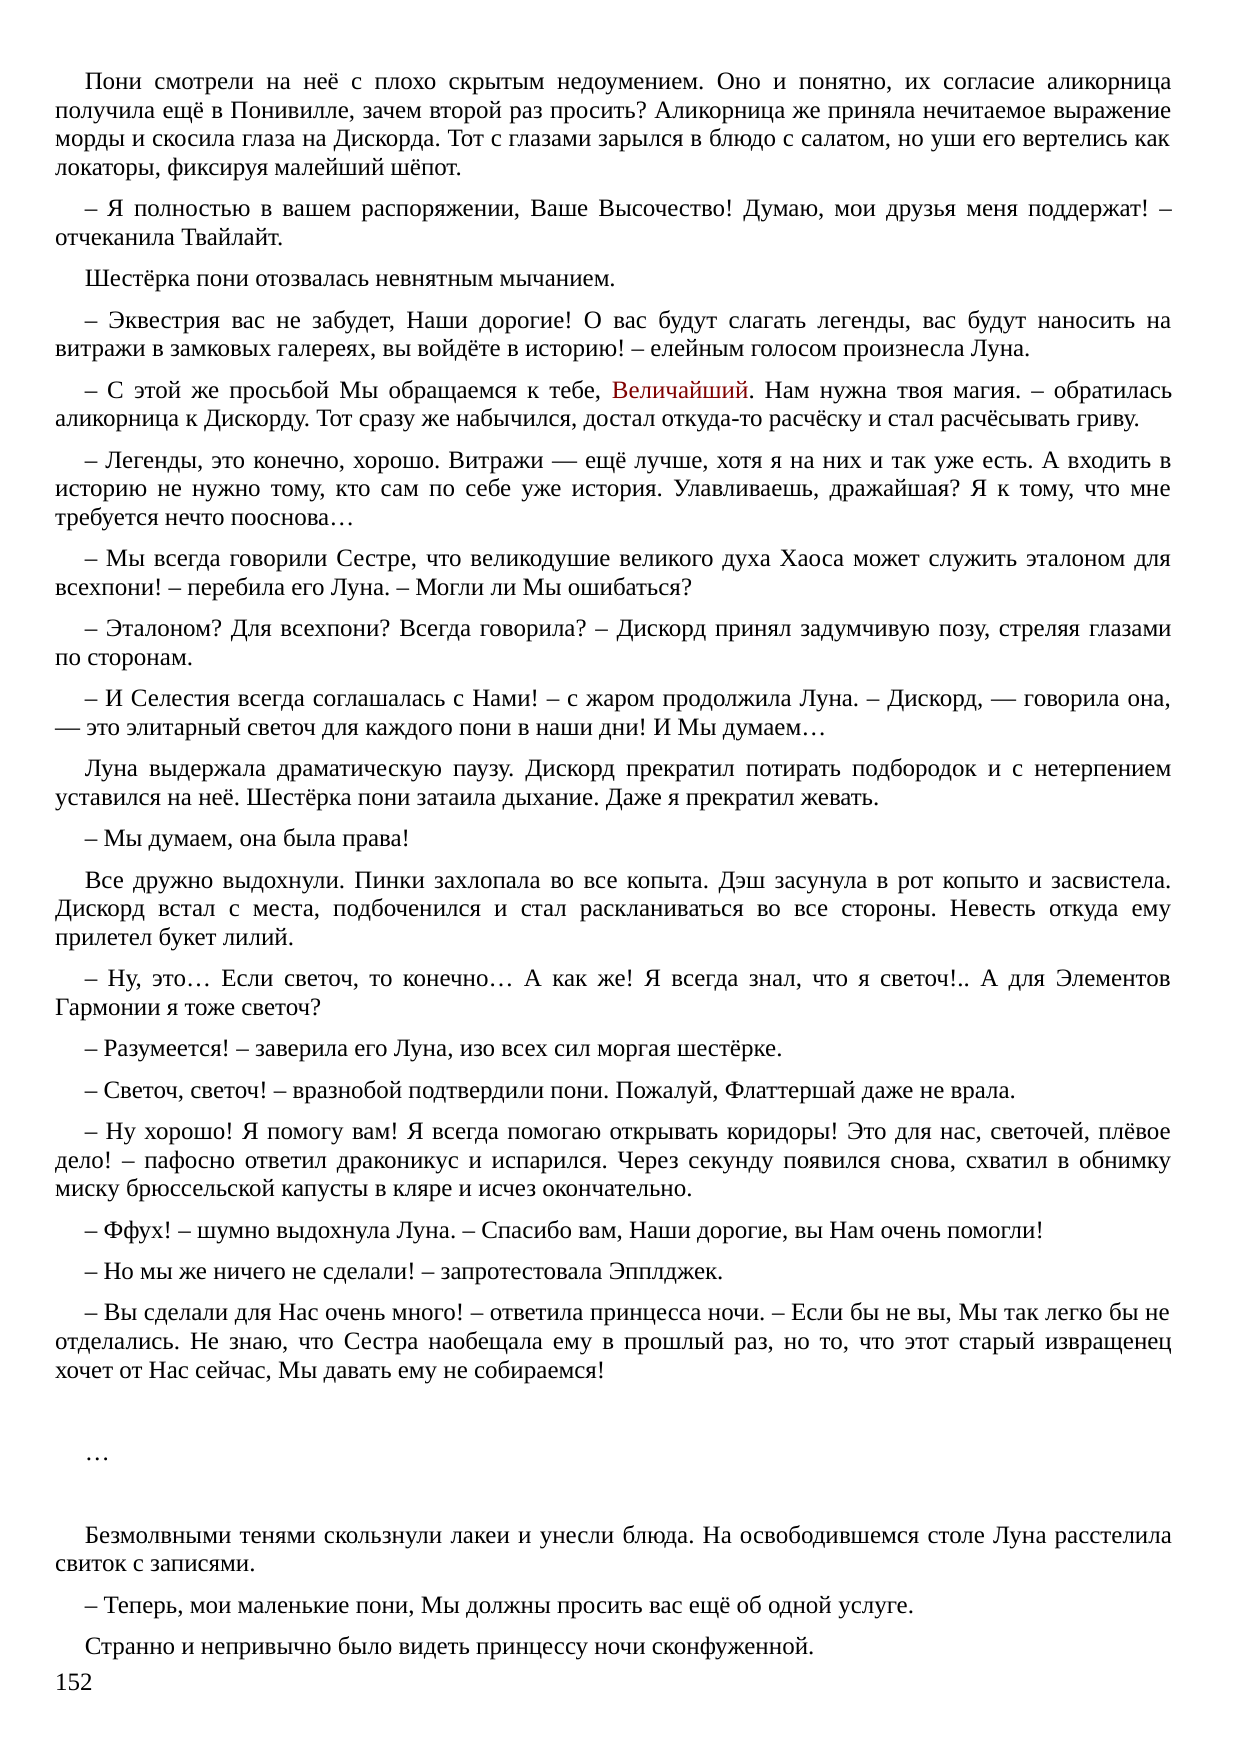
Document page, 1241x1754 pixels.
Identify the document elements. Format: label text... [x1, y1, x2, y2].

text – Мы думаем, она была права! [55, 823, 1173, 852]
text – Эквестрия вас не забудет, Наши дорогие! О вас будут слагать легенды, вас будут наносить на витражи в замковых галереях, вы войдёте в историю! – елейным голосом произнесла Луна. [55, 305, 1173, 362]
text Пони смотрели на неё с плохо скрытым недоумением. Оно и понятно, их согласие аликорница получила ещё в Понивилле, зачем второй раз просить? Аликорница же приняла нечитаемое выражение морды и скосила глаза на Дискорда. Тот с глазами зарылся в блюдо с салатом, но уши его вертелись как локаторы, фиксируя малейший шёпот. [55, 66, 1173, 181]
text – Вы сделали для Нас очень много! – ответила принцесса ночи. – Если бы не вы, Мы так легко бы не отделались. Не знаю, что Сестра наобещала ему в прошлый раз, но то, что этот старый извращенец хочет от Нас сейчас, Мы давать ему не собираемся! [55, 1297, 1173, 1383]
text – Эталоном? Для всехпони? Всегда говорила? – Дискорд принял задумчивую позу, стреляя глазами по сторонам. [55, 613, 1173, 671]
text – Разумеется! – заверила его Луна, изо всех сил моргая шестёрке. [55, 1033, 1173, 1062]
text – Я полностью в вашем распоряжении, Ваше Высочество! Думаю, мои друзья меня поддержат! – отчеканила Твайлайт. [55, 193, 1173, 251]
text – Ффух! – шумно выдохнула Луна. – Спасибо вам, Наши дорогие, вы Нам очень помогли! [55, 1215, 1173, 1243]
text – Но мы же ничего не сделали! – запротестовала Эпплджек. [55, 1256, 1173, 1285]
text Безмолвными тенями скользнули лакеи и унесли блюда. На освободившемся столе Луна расстелила свиток с записями. [55, 1520, 1173, 1577]
text – Теперь, мои маленькие пони, Мы должны просить вас ещё об одной услуге. [55, 1590, 1173, 1618]
text Странно и непривычно было видеть принцессу ночи сконфуженной. [55, 1631, 1173, 1660]
text – Легенды, это конечно, хорошо. Витражи — ещё лучше, хотя я на них и так уже есть. А входить в историю не нужно тому, кто сам по себе уже история. Улавливаешь, дражайшая? Я к тому, что мне требуется нечто пооснова… [55, 445, 1173, 531]
text Шестёрка пони отозвалась невнятным мычанием. [55, 263, 1173, 292]
text – С этой же просьбой Мы обращаемся к тебе, Величайший. Нам нужна твоя магия. – обратилась аликорница к Дискорду. Тот сразу же набычился, достал откуда-то расчёску и стал расчёсывать гриву. [55, 375, 1173, 432]
text – Ну хорошо! Я помогу вам! Я всегда помогаю открывать коридоры! Это для нас, светочей, плёвое дело! – пафосно ответил драконикус и испарился. Через секунду появился снова, схватил в обнимку миску брюссельской капусты в кляре и исчез окончательно. [55, 1116, 1173, 1202]
text – И Селестия всегда соглашалась с Нами! – с жаром продолжила Луна. – Дискорд, — говорила она, — это элитарный светоч для каждого пони в наши дни! И Мы думаем… [55, 683, 1173, 741]
text – Ну, это… Если светоч, то конечно… А как же! Я всегда знал, что я светоч!.. А для Элементов Гармонии я тоже светоч? [55, 963, 1173, 1021]
text Все дружно выдохнули. Пинки захлопала во все копыта. Дэш засунула в рот копыто и засвистела. Дискорд встал с места, подбоченился и стал раскланиваться во все стороны. Невесть откуда ему прилетел букет лилий. [55, 865, 1173, 951]
text Луна выдержала драматическую паузу. Дискорд прекратил потирать подбородок и с нетерпением уставился на неё. Шестёрка пони затаила дыхание. Даже я прекратил жевать. [55, 753, 1173, 811]
text – Светоч, светоч! – вразнобой подтвердили пони. Пожалуй, Флаттершай даже не врала. [55, 1075, 1173, 1103]
text – Мы всегда говорили Сестре, что великодушие великого духа Хаоса может служить эталоном для всехпони! – перебила его Луна. – Могли ли Мы ошибаться? [55, 543, 1173, 601]
text … [55, 1437, 1173, 1466]
